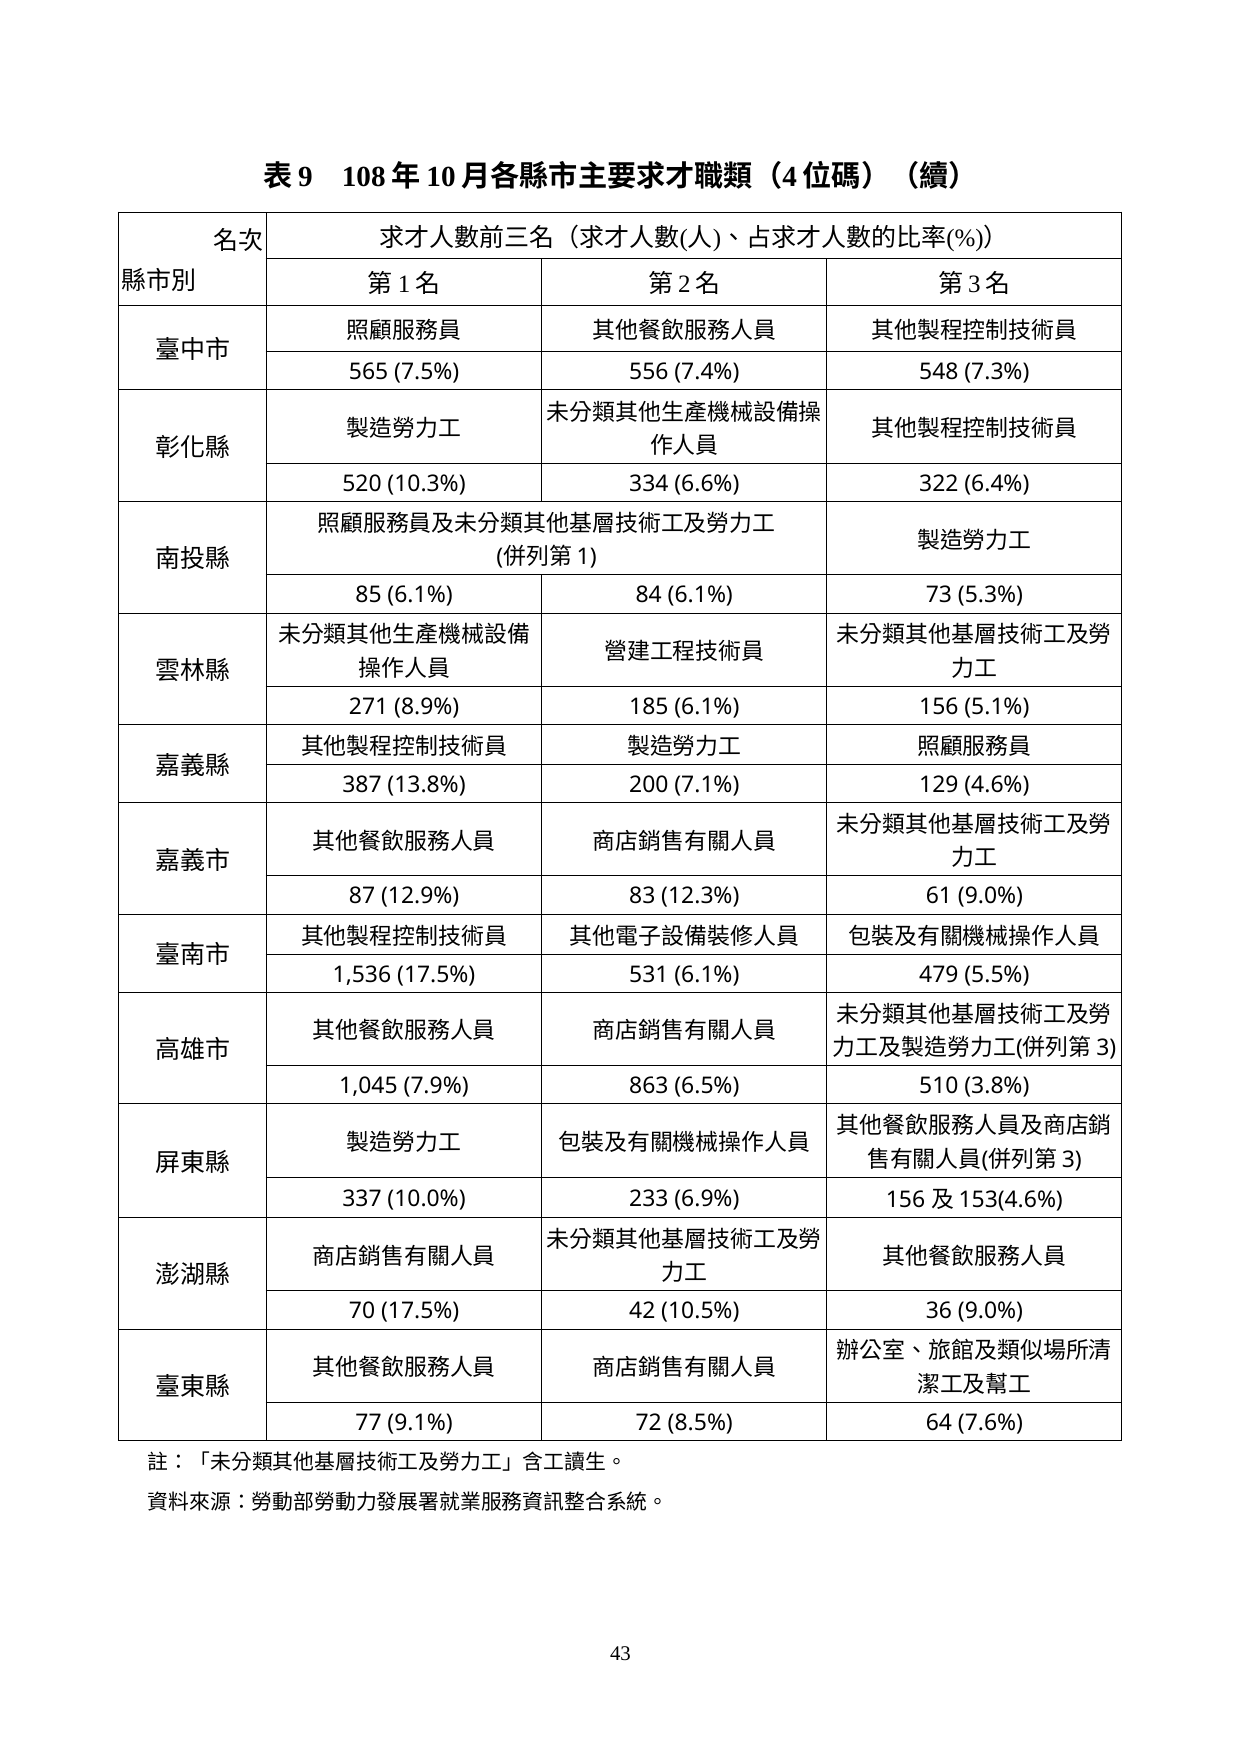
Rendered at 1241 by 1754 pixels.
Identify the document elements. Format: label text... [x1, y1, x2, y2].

table_cell 其他製程控制技術員 [827, 390, 1121, 463]
table_cell 其他製程控制技術員 [267, 915, 541, 954]
table_cell 其他餐飲服務人員 [827, 1218, 1121, 1290]
table_cell 87 (12.9%) [267, 876, 541, 913]
table_header 求才人數前三名（求才人數(人)、占求才人數的比率(%)） [267, 213, 1121, 258]
table_cell 337 (10.0%) [267, 1178, 541, 1217]
table_cell 其他餐飲服務人員 [267, 993, 541, 1065]
table_cell 387 (13.8%) [267, 765, 541, 802]
table_cell 未分類其他生產機械設備操作人員 [542, 390, 826, 463]
table_cell 479 (5.5%) [827, 955, 1121, 992]
table_cell 彰化縣 [119, 390, 266, 501]
table_cell 嘉義市 [119, 803, 266, 913]
table_cell 其他餐飲服務人員 [542, 306, 826, 351]
table_cell 雲林縣 [119, 614, 266, 724]
table_cell 澎湖縣 [119, 1218, 266, 1328]
table_cell 南投縣 [119, 502, 266, 612]
table_cell 未分類其他基層技術工及勞力工 [827, 803, 1121, 875]
table_cell 臺東縣 [119, 1330, 266, 1440]
table_cell 其他餐飲服務人員 [267, 803, 541, 875]
table_cell 製造勞力工 [267, 1104, 541, 1177]
table_cell 製造勞力工 [267, 390, 541, 463]
table_cell 863 (6.5%) [542, 1066, 826, 1103]
table_cell 36 (9.0%) [827, 1291, 1121, 1328]
table_cell 商店銷售有關人員 [267, 1218, 541, 1290]
table_cell 其他餐飲服務人員及商店銷售有關人員(併列第3) [827, 1104, 1121, 1177]
table_cell 84 (6.1%) [542, 575, 826, 612]
text 表9 108年10月各縣市主要求才職類（4位碼）（續） [177, 163, 1063, 192]
table_cell 包裝及有關機械操作人員 [542, 1104, 826, 1177]
table_cell 辦公室、旅館及類似場所清潔工及幫工 [827, 1330, 1121, 1402]
table_cell 製造勞力工 [827, 502, 1121, 574]
table_cell 531 (6.1%) [542, 955, 826, 992]
table_cell 510 (3.8%) [827, 1066, 1121, 1103]
table_cell 照顧服務員 [267, 306, 541, 351]
table_cell 73 (5.3%) [827, 575, 1121, 612]
table_cell 其他電子設備裝修人員 [542, 915, 826, 954]
table_cell 臺中市 [119, 306, 266, 389]
table_cell 商店銷售有關人員 [542, 803, 826, 875]
table_cell 其他製程控制技術員 [827, 306, 1121, 351]
text 註：「未分類其他基層技術工及勞力工」含工讀生。 [148, 1441, 1063, 1481]
table_cell 61 (9.0%) [827, 876, 1121, 913]
table_cell 包裝及有關機械操作人員 [827, 915, 1121, 954]
table_cell 1,045 (7.9%) [267, 1066, 541, 1103]
table_cell 未分類其他基層技術工及勞力工 [827, 614, 1121, 686]
table_cell 未分類其他基層技術工及勞力工及製造勞力工(併列第3) [827, 993, 1121, 1065]
table_cell 77 (9.1%) [267, 1403, 541, 1440]
table_cell 70 (17.5%) [267, 1291, 541, 1328]
table_cell 42 (10.5%) [542, 1291, 826, 1328]
table_cell 屏東縣 [119, 1104, 266, 1217]
table_cell 322 (6.4%) [827, 464, 1121, 501]
table_cell 185 (6.1%) [542, 687, 826, 724]
table_cell 200 (7.1%) [542, 765, 826, 802]
table_cell 照顧服務員 [827, 725, 1121, 764]
table_cell 未分類其他生產機械設備操作人員 [267, 614, 541, 686]
table_cell 156 及153(4.6%) [827, 1178, 1121, 1217]
table_cell 營建工程技術員 [542, 614, 826, 686]
table_cell 製造勞力工 [542, 725, 826, 764]
table_cell 商店銷售有關人員 [542, 993, 826, 1065]
table_cell 未分類其他基層技術工及勞力工 [542, 1218, 826, 1290]
table_cell 嘉義縣 [119, 725, 266, 802]
table_cell 其他餐飲服務人員 [267, 1330, 541, 1402]
table_cell 156 (5.1%) [827, 687, 1121, 724]
table_cell 85 (6.1%) [267, 575, 541, 612]
table_cell 64 (7.6%) [827, 1403, 1121, 1440]
table_cell 第3名 [827, 259, 1121, 305]
table_cell 其他製程控制技術員 [267, 725, 541, 764]
table_cell 334 (6.6%) [542, 464, 826, 501]
table_cell 第2名 [542, 259, 826, 305]
text 資料來源：勞動部勞動力發展署就業服務資訊整合系統。 [147, 1481, 1063, 1520]
table_cell 520 (10.3%) [267, 464, 541, 501]
table_cell 556 (7.4%) [542, 352, 826, 389]
table_cell 照顧服務員及未分類其他基層技術工及勞力工 (併列第1) [267, 502, 826, 574]
table_cell 商店銷售有關人員 [542, 1330, 826, 1402]
table_cell 1,536 (17.5%) [267, 955, 541, 992]
table_cell 72 (8.5%) [542, 1403, 826, 1440]
table_cell 271 (8.9%) [267, 687, 541, 724]
table_cell 565 (7.5%) [267, 352, 541, 389]
table_cell 臺南市 [119, 915, 266, 992]
table_cell 233 (6.9%) [542, 1178, 826, 1217]
table_cell 第1名 [267, 259, 541, 305]
table_cell 548 (7.3%) [827, 352, 1121, 389]
table_cell 129 (4.6%) [827, 765, 1121, 802]
table_header 名次 縣市別 [119, 213, 266, 305]
table_cell 高雄市 [119, 993, 266, 1103]
table_cell 83 (12.3%) [542, 876, 826, 913]
